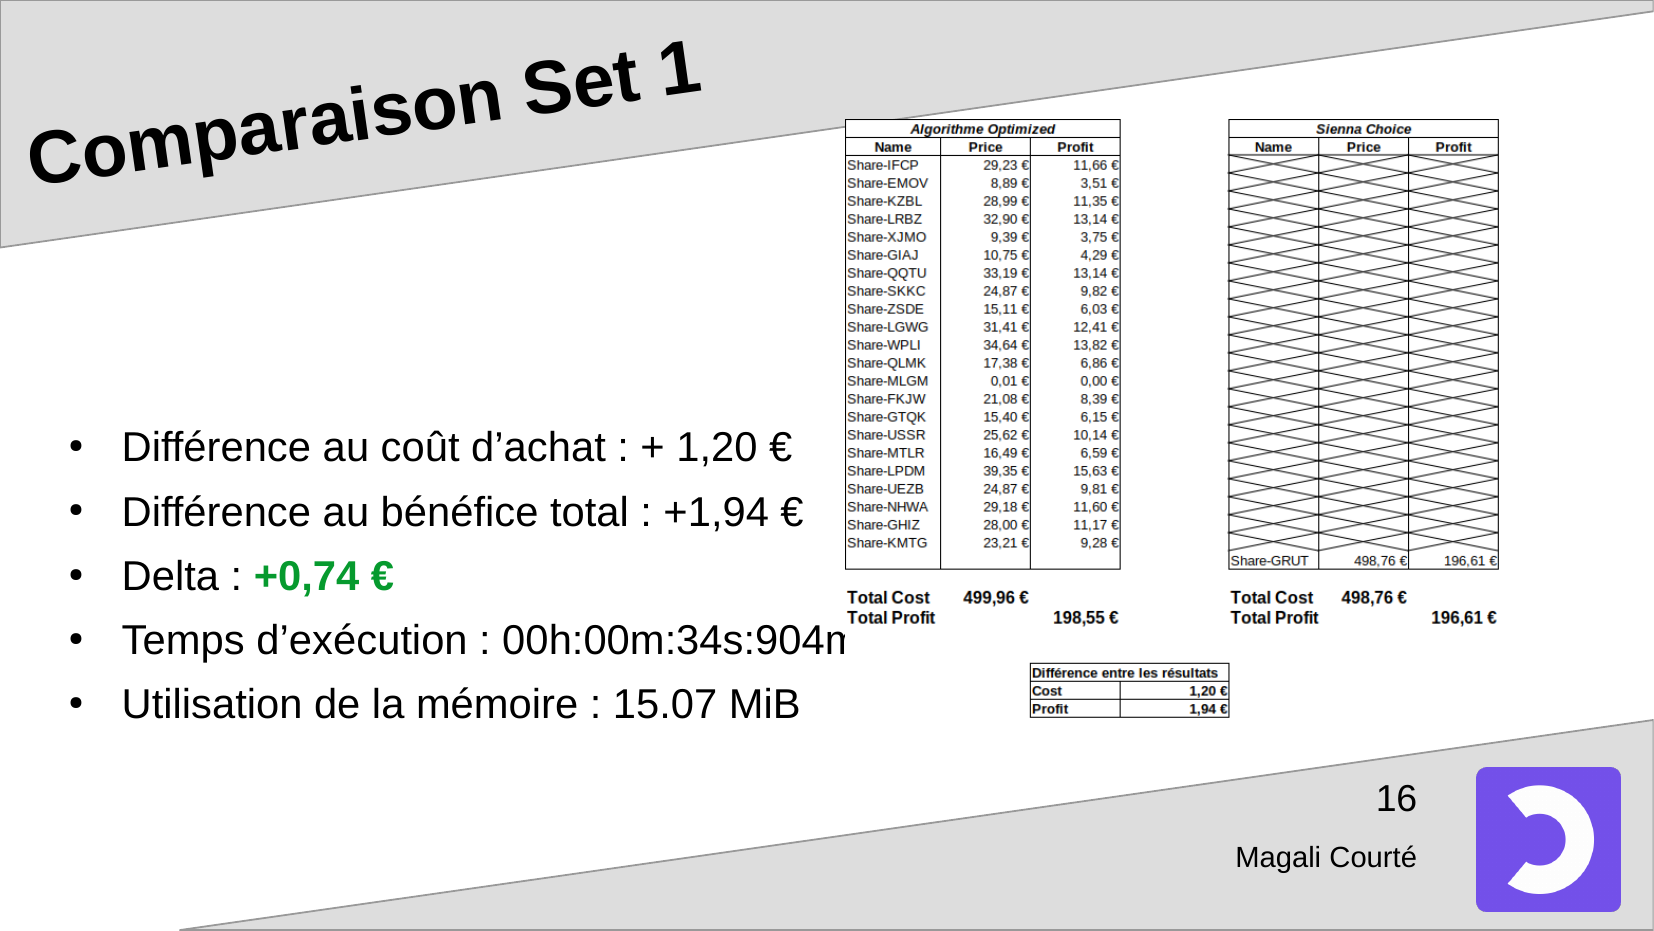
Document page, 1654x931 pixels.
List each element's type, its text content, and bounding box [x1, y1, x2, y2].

title Comparaison Set 1 [16, 0, 1501, 239]
list Différence au coût d’achat : + 1,20 € Différence au bénéfice total : +1,94 € Delta : +0,74 € Temps d’exécution : 00h:00m:34s:904ms Utilisation de la mémoire : 15.07 MiB [50, 295, 1506, 835]
picture [845, 119, 1501, 739]
picture [1476, 767, 1621, 912]
